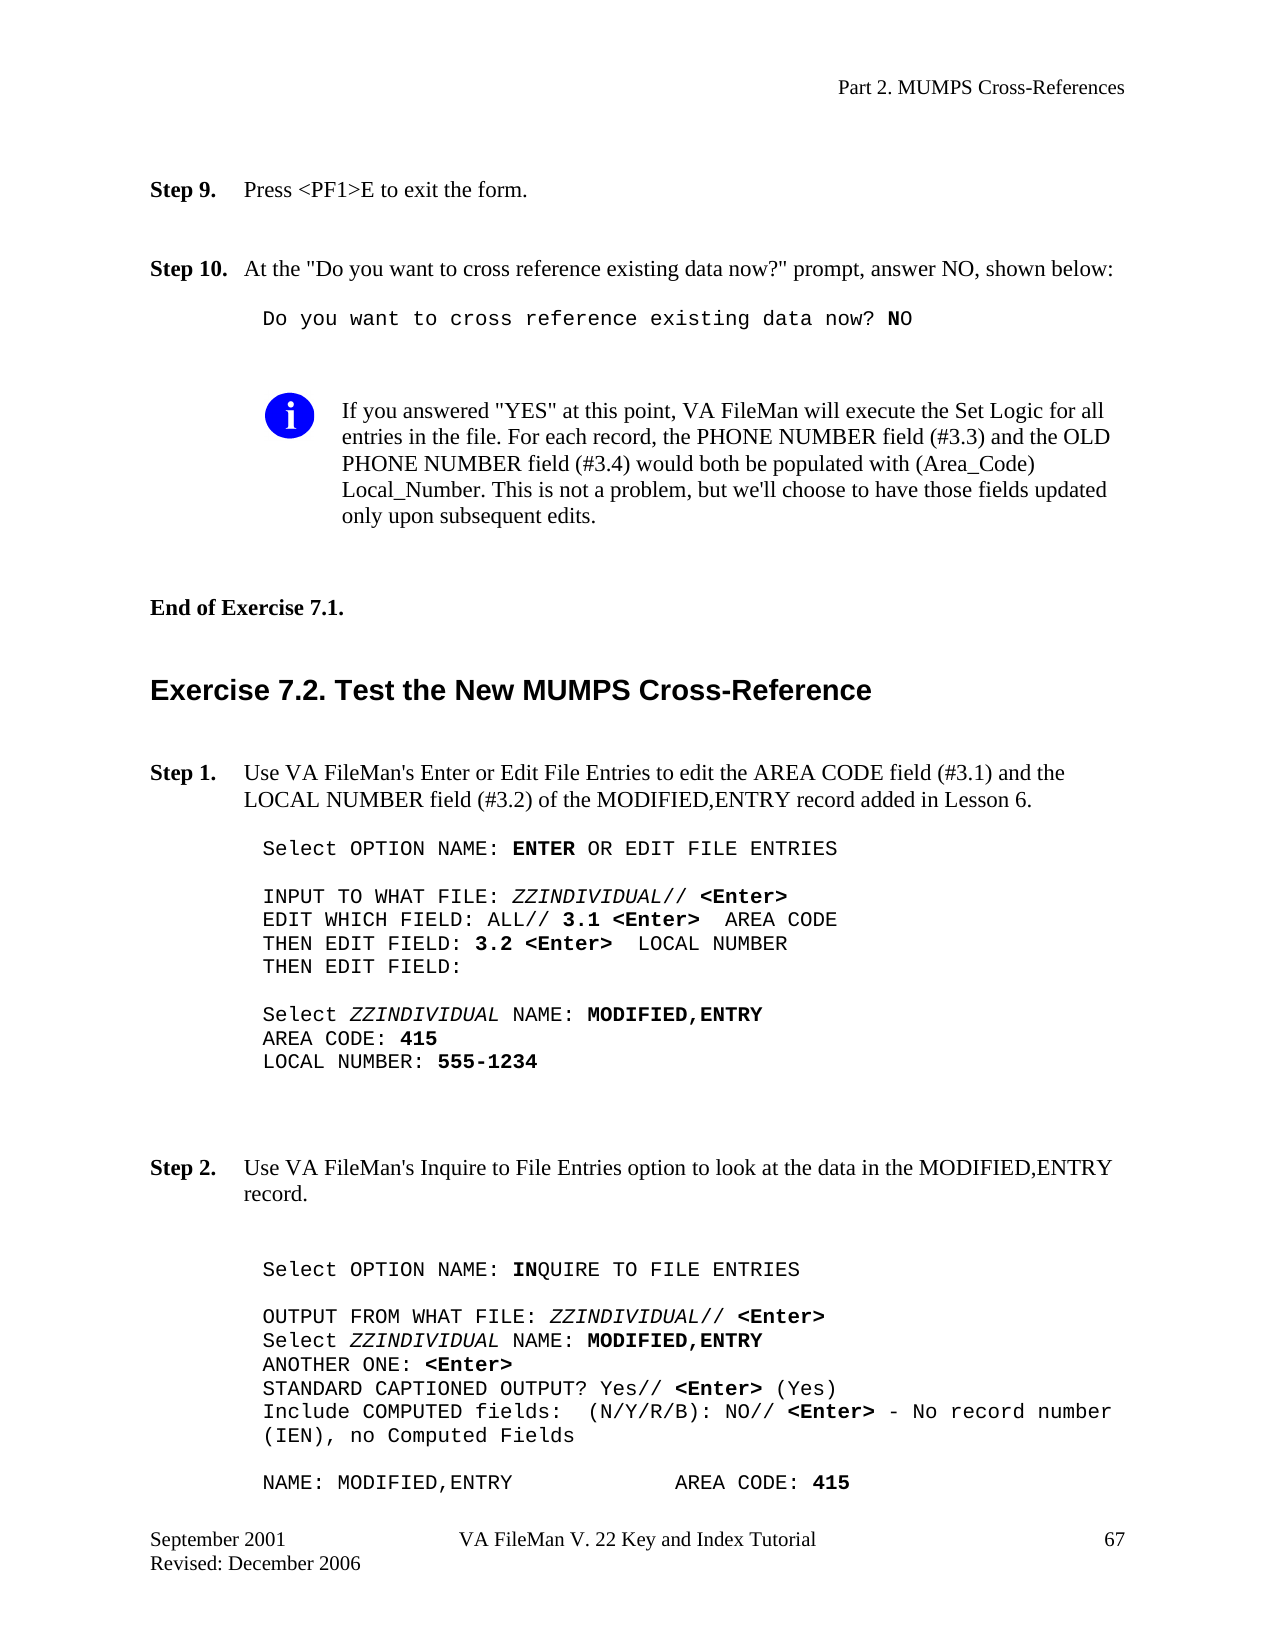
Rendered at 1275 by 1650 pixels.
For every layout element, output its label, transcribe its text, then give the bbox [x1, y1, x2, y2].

text Do you want to cross reference existing data now? NO [262, 308, 1125, 332]
text Select OPTION NAME: ENTER OR EDIT FILE ENTRIES [262, 838, 1125, 862]
text AREA CODE: 415 [262, 1027, 1125, 1051]
text Step 1. Use VA FileMan's Enter or Edit File Entries to edit the AREA CODE field (#3.1) and the LOCAL NUMBER field (#3.2) of the MODIFIED,ENTRY record added in Lesson 6. [150, 759, 1125, 812]
table_header If you answered "YES" at this point, VA FileMan will execute the Set Logic for all entries in the file. For each record, the PHONE NUMBER field (#3.3) and the OLD PHONE NUMBER field (#3.4) would both be populated with (Area_Code) Local_Number. This is not a problem, but we'll choose to have those fields updated only upon subsequent edits. [332, 385, 1155, 541]
text ANOTHER ONE: <Enter> [262, 1354, 1125, 1377]
text NAME: MODIFIED,ENTRY AREA CODE: 415 [262, 1472, 1125, 1496]
text THEN EDIT FIELD: [262, 957, 1125, 980]
text Select ZZINDIVIDUAL NAME: MODIFIED,ENTRY [262, 1004, 1125, 1027]
text Select OPTION NAME: INQUIRE TO FILE ENTRIES [262, 1259, 1125, 1283]
text End of Exercise 7.1. [150, 594, 1125, 620]
text Select ZZINDIVIDUAL NAME: MODIFIED,ENTRY [262, 1330, 1125, 1354]
subtitle Exercise 7.2. Test the New MUMPS Cross-Reference [150, 673, 1125, 707]
text INPUT TO WHAT FILE: ZZINDIVIDUAL// <Enter> [262, 886, 1125, 909]
picture [264, 390, 315, 441]
table_header [255, 385, 332, 541]
text Step 9. Press <PF1>E to exit the form. [150, 176, 1125, 203]
text OUTPUT FROM WHAT FILE: ZZINDIVIDUAL// <Enter> [262, 1307, 1125, 1330]
text Include COMPUTED fields: (N/Y/R/B): NO// <Enter> - No record number (IEN), no Computed Fields [262, 1401, 1125, 1448]
text Step 2. Use VA FileMan's Inquire to File Entries option to look at the data in the MODIFIED,ENTRY record. [150, 1154, 1125, 1207]
text STANDARD CAPTIONED OUTPUT? Yes// <Enter> (Yes) [262, 1377, 1125, 1401]
text THEN EDIT FIELD: 3.2 <Enter> LOCAL NUMBER [262, 933, 1125, 957]
text LOCAL NUMBER: 555-1234 [262, 1051, 1125, 1075]
text Step 10. At the "Do you want to cross reference existing data now?" prompt, answer NO, shown below: [150, 255, 1125, 282]
text EDIT WHICH FIELD: ALL// 3.1 <Enter> AREA CODE [262, 909, 1125, 933]
